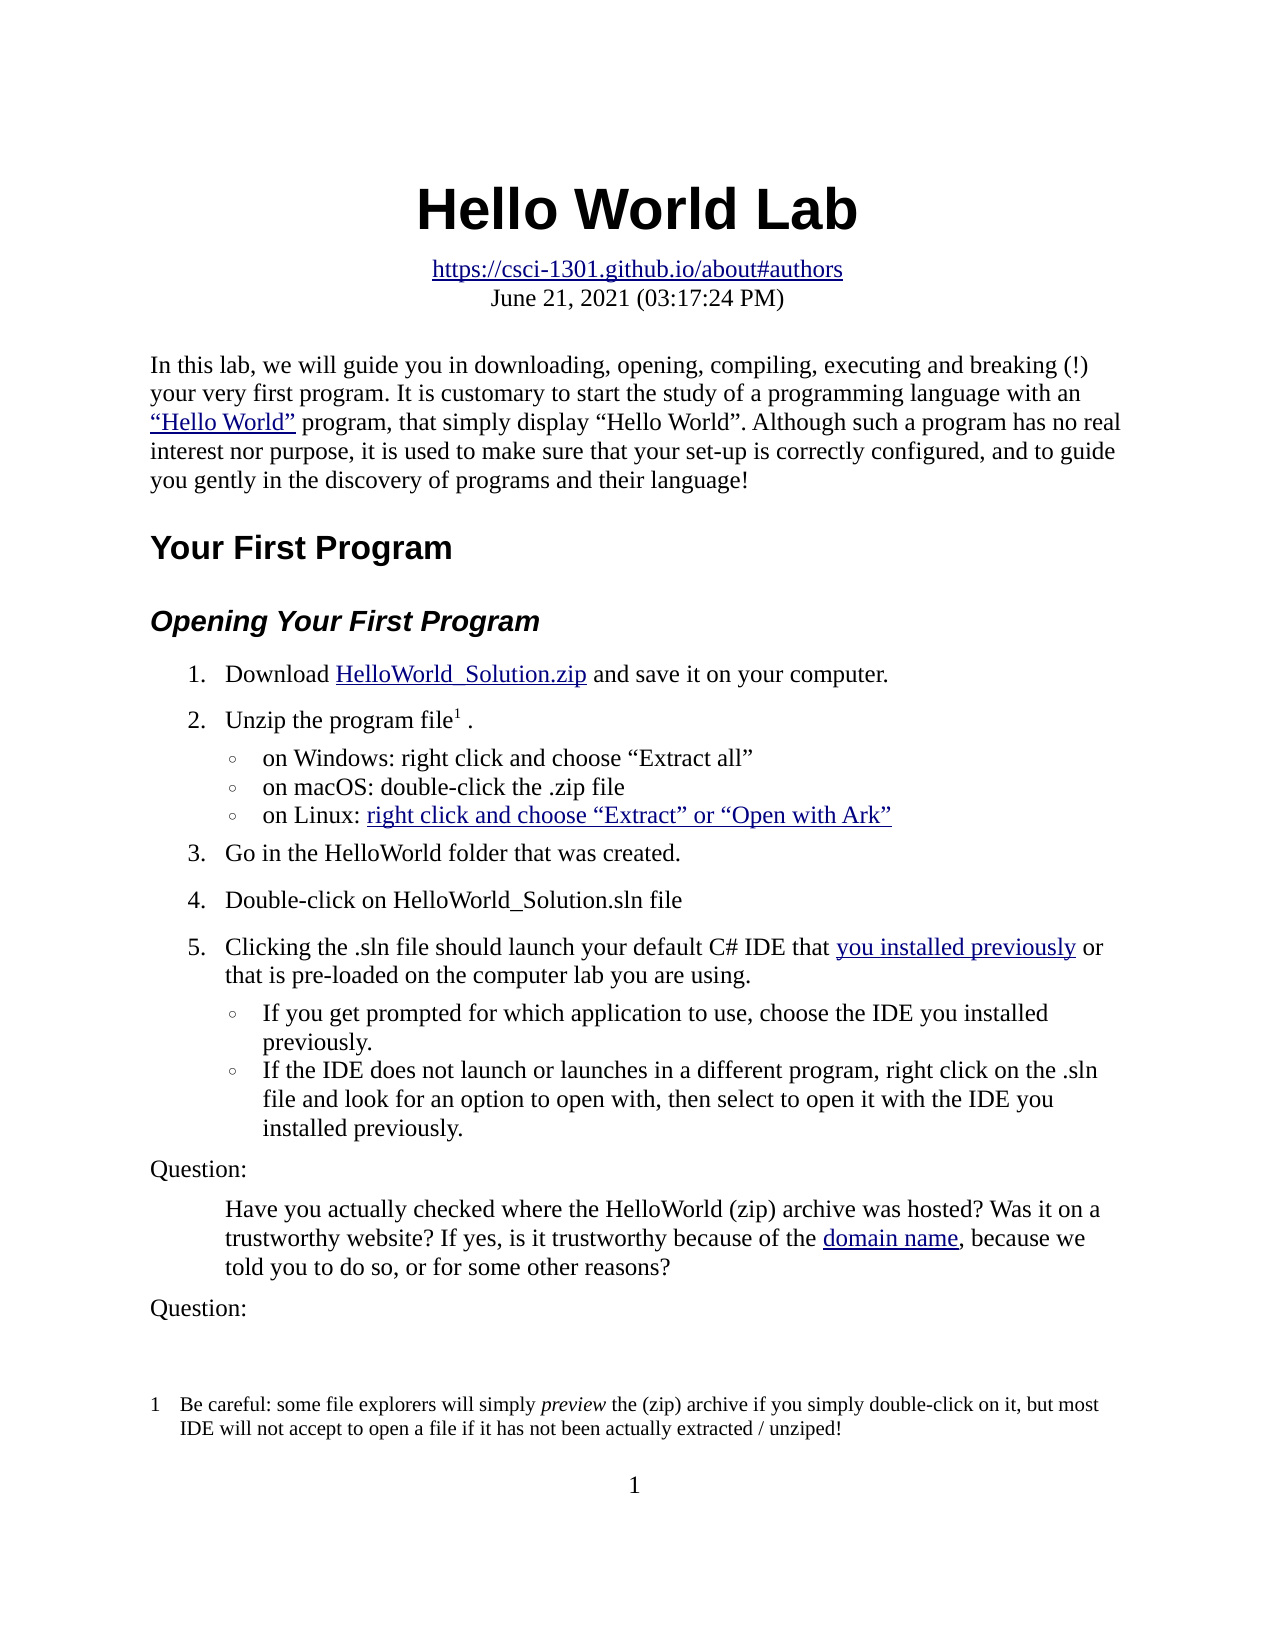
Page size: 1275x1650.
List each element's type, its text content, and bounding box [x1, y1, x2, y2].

text https://csci-1301.github.io/about#authors [150, 254, 1125, 283]
list Download HelloWorld_Solution.zip and save it on your computer. [187, 659, 1125, 687]
list Be careful: some file explorers will simply preview the (zip) archive if you simply double-click on it, but most IDE will not accept to open a file if it has not been actually extracted / unziped! [150, 1392, 1125, 1440]
list If the IDE does not launch or launches in a different program, right click on the .sln file and look for an option to open with, then select to open it with the IDE you installed previously. [225, 1056, 1125, 1142]
list Unzip the program file . [187, 705, 1125, 734]
list Clicking the .sln file should launch your default C# IDE that you installed previously or that is pre-loaded on the computer lab you are using. [187, 932, 1125, 989]
text Question: [150, 1293, 1125, 1321]
list on Windows: right click and choose “Extract all” [225, 743, 1125, 772]
list If you get prompted for which application to use, choose the IDE you installed previously. [225, 998, 1125, 1056]
text Question: [150, 1154, 1125, 1182]
subtitle Opening Your First Program [150, 604, 1125, 637]
subtitle Your First Program [150, 527, 1125, 566]
list Double-click on HelloWorld_Solution.sln file [187, 885, 1125, 914]
list Go in the HelloWorld folder that was created. [187, 838, 1125, 867]
text June 21, 2021 (03:17:24 PM) [150, 283, 1125, 312]
list on macOS: double-click the .zip file [225, 772, 1125, 801]
text In this lab, we will guide you in downloading, opening, compiling, executing and breaking (!) your very first program. It is customary to start the study of a programming language with an “Hello World” program, that simply display “Hello World”. Although such a program has no real interest nor purpose, it is used to make sure that your set-up is correctly configured, and to guide you gently in the discovery of programs and their language! [150, 350, 1125, 493]
title Hello World Lab [150, 175, 1125, 242]
text Have you actually checked where the HelloWorld (zip) archive was hosted? Was it on a trustworthy website? If yes, is it trustworthy because of the domain name, because we told you to do so, or for some other reasons? [225, 1194, 1125, 1281]
list on Linux: right click and choose “Extract” or “Open with Ark” [225, 801, 1125, 829]
